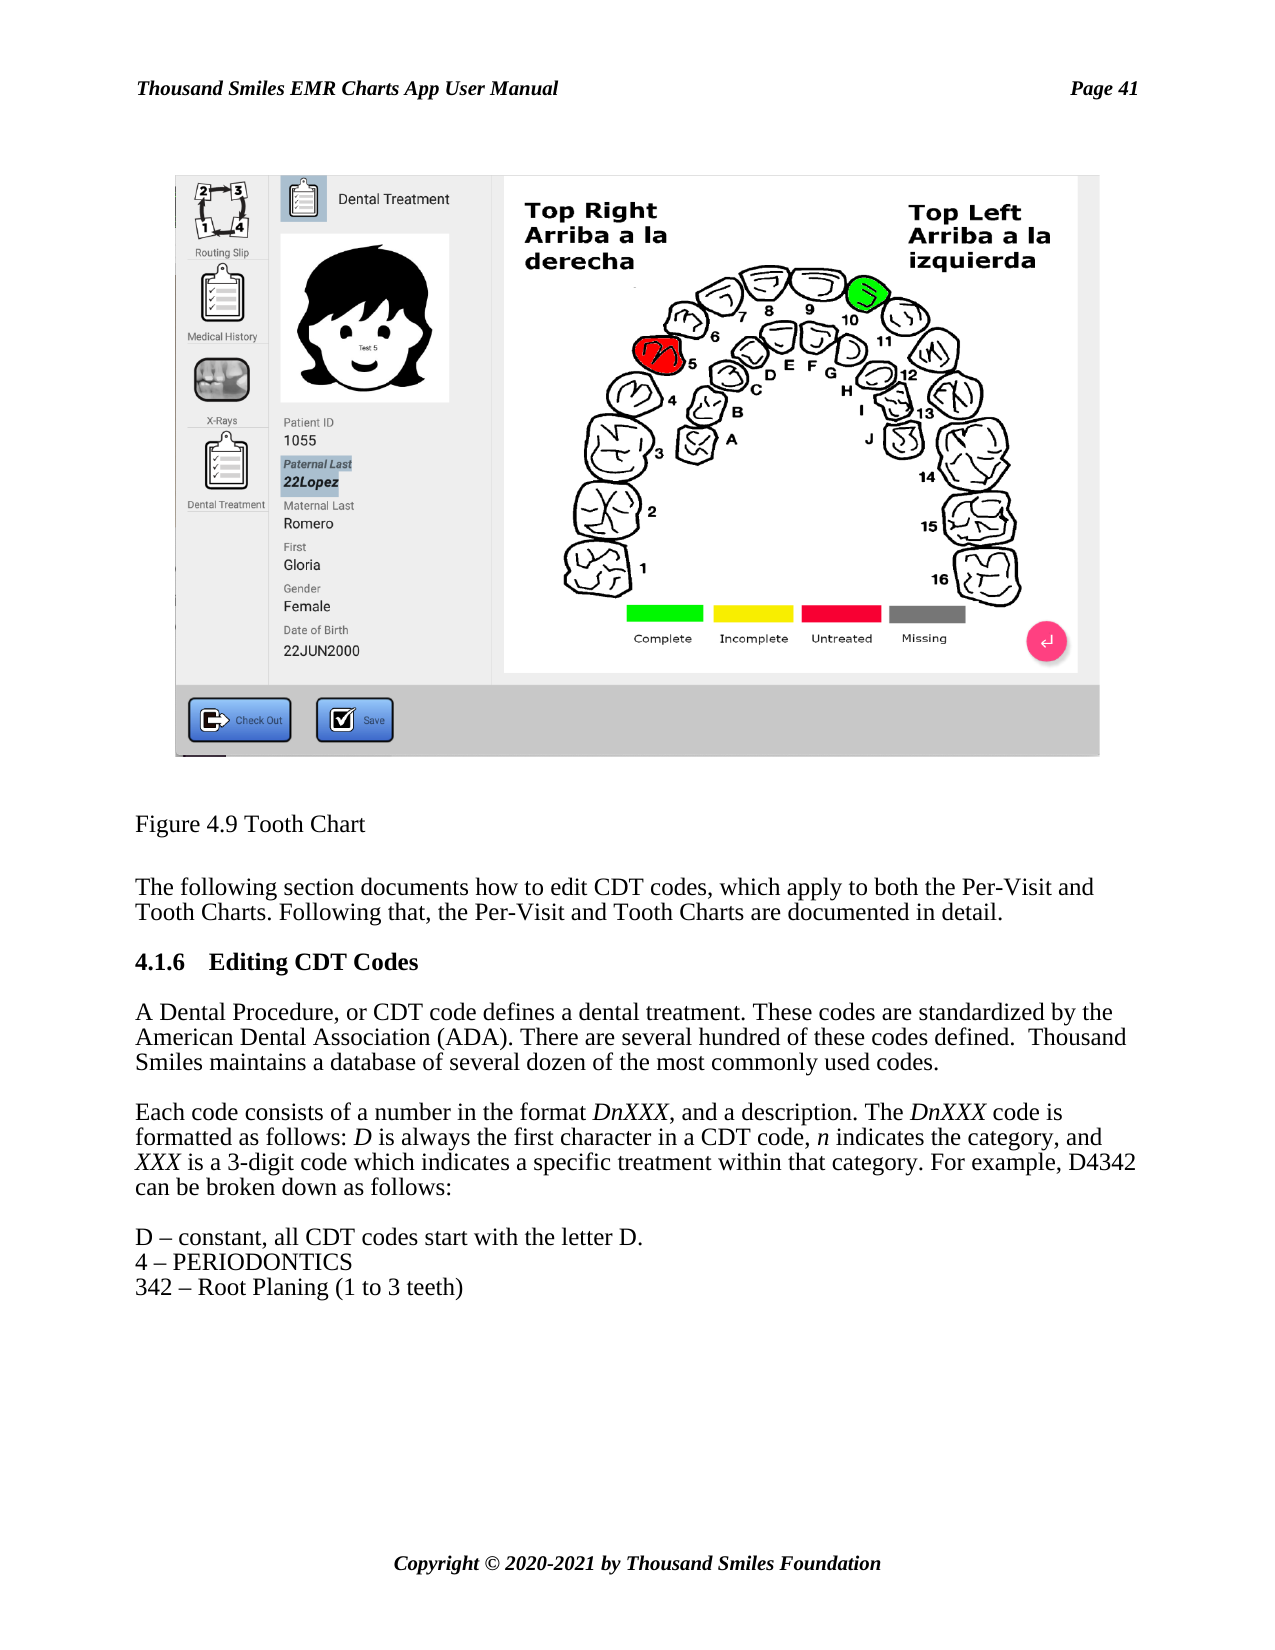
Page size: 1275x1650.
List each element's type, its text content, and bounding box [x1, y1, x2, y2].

text 342 – Root Planing (1 to 3 teeth) [135, 1275, 1140, 1300]
text Each code consists of a number in the format DnXXX, and a description. The DnXXX code is formatted as follows: D is always the first character in a CDT code, n indicates the category, and XXX is a 3-digit code which indicates a specific treatment within that category. For example, D4342 can be broken down as follows: [135, 1100, 1140, 1200]
text Figure 4.9 Tooth Chart [135, 812, 1140, 837]
picture [175, 175, 1100, 757]
text The following section documents how to edit CDT codes, which apply to both the Per-Visit and Tooth Charts. Following that, the Per-Visit and Tooth Charts are documented in detail. [135, 875, 1140, 925]
subtitle Editing CDT Codes [135, 950, 1140, 975]
text D – constant, all CDT codes start with the letter D. [135, 1225, 1140, 1250]
text A Dental Procedure, or CDT code defines a dental treatment. These codes are standardized by the American Dental Association (ADA). There are several hundred of these codes defined. Thousand Smiles maintains a database of several dozen of the most commonly used codes. [135, 1000, 1140, 1075]
text 4 – PERIODONTICS [135, 1250, 1140, 1275]
